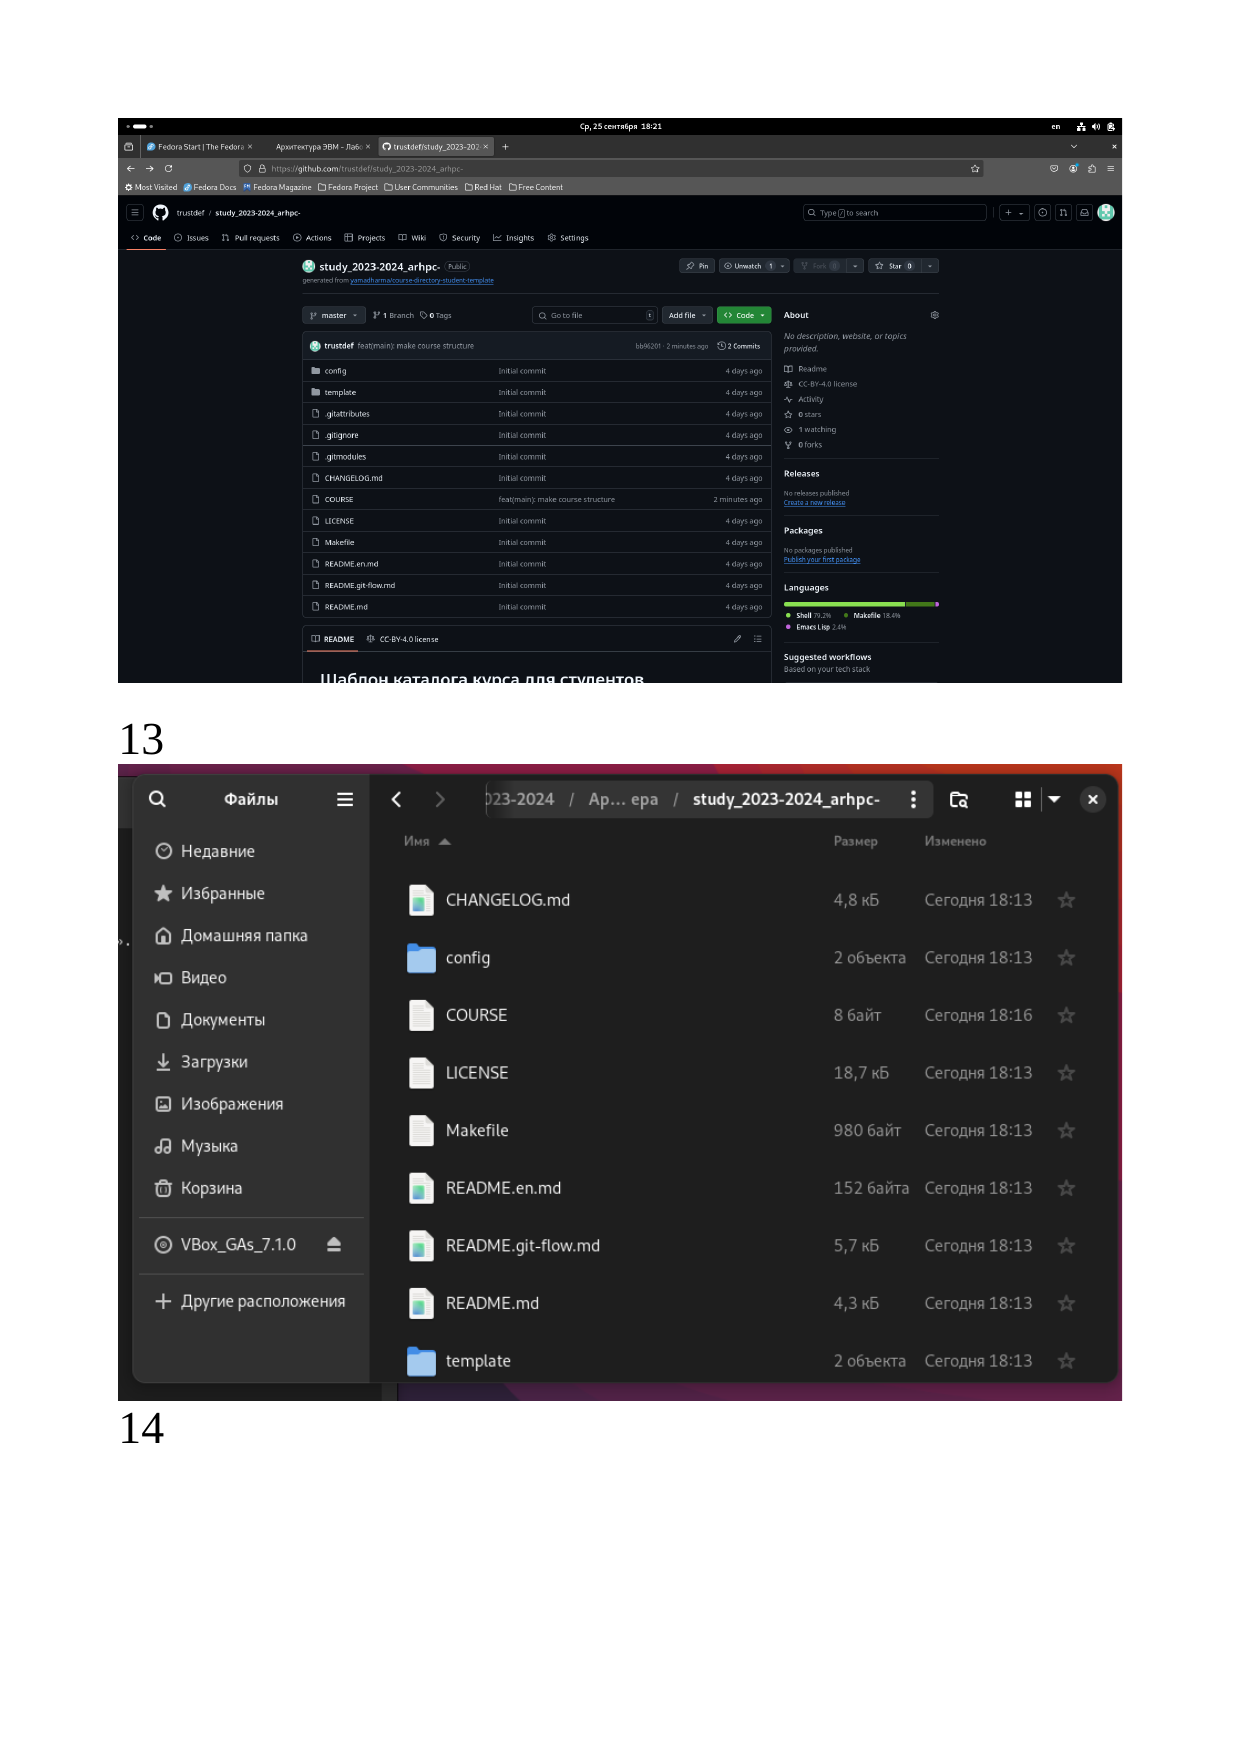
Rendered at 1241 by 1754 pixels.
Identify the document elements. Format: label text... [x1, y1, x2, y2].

text 13 [118, 712, 1122, 764]
text 14 [118, 1401, 1122, 1453]
picture [118, 118, 1123, 683]
picture [118, 764, 1123, 1401]
